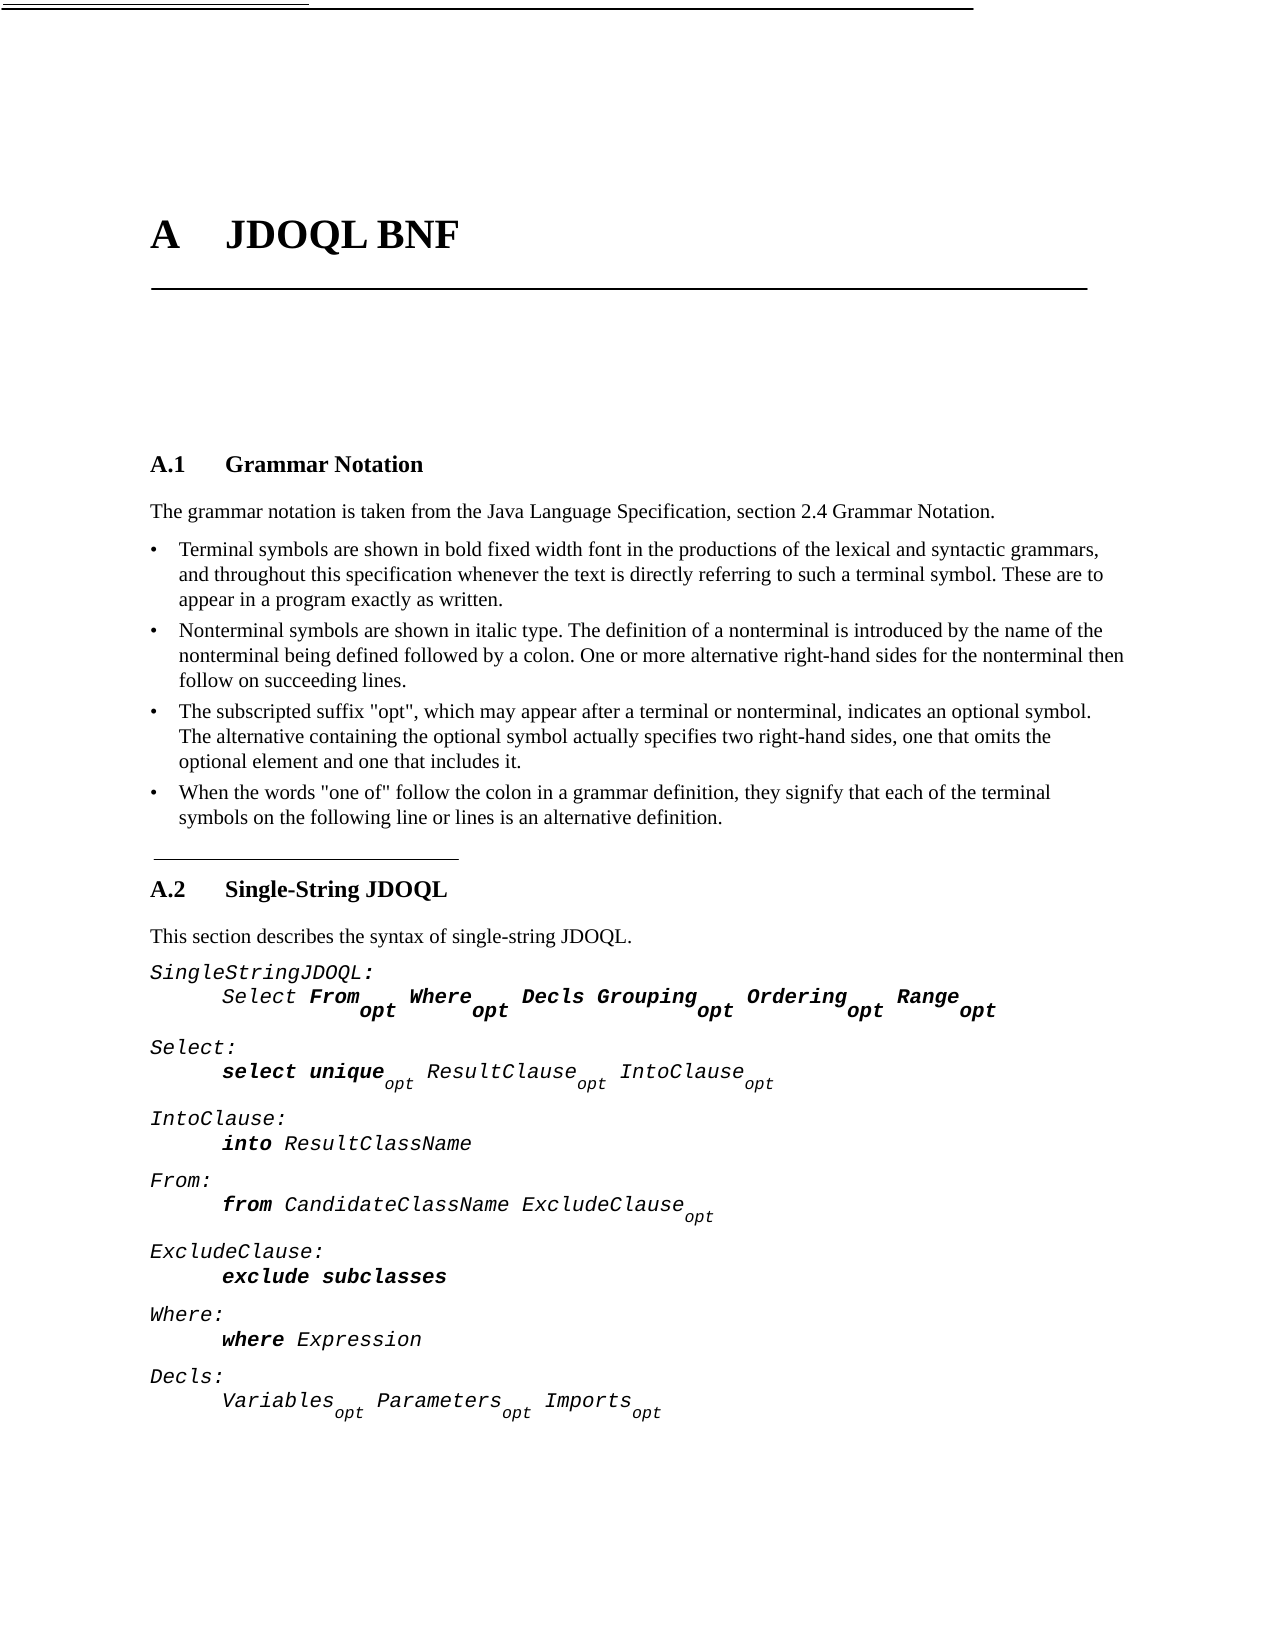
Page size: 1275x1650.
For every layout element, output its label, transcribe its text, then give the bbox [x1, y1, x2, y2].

text SingleStringJDOQL: Select Fromopt Whereopt Decls Groupingopt Orderingopt Rangeopt [150, 961, 1125, 1023]
text • Nonterminal symbols are shown in italic type. The definition of a nonterminal is introduced by the name of the nonterminal being defined followed by a colon. One or more alternative right-hand sides for the nonterminal then follow on succeeding lines. [150, 617, 1125, 692]
text • When the words "one of" follow the colon in a grammar definition, they signify that each of the terminal symbols on the following line or lines is an alternative definition. [150, 779, 1125, 829]
subtitle Single-String JDOQL [150, 875, 1125, 903]
text Where: where Expression [150, 1302, 1125, 1352]
text IntoClause: into ResultClassName [150, 1107, 1125, 1157]
subtitle JDOQL BNF [150, 210, 1125, 258]
text • The subscripted suffix "opt", which may appear after a terminal or nonterminal, indicates an optional symbol. The alternative containing the optional symbol actually specifies two right-hand sides, one that omits the optional element and one that includes it. [150, 698, 1125, 773]
text From: from CandidateClassName ExcludeClauseopt [150, 1169, 1125, 1227]
text ExcludeClause: exclude subclasses [150, 1240, 1125, 1290]
text The grammar notation is taken from the Java Language Specification, section 2.4 Grammar Notation. [150, 498, 1125, 523]
subtitle Grammar Notation [150, 449, 1125, 477]
text • Terminal symbols are shown in bold fixed width font in the productions of the lexical and syntactic grammars, and throughout this specification whenever the text is directly referring to such a terminal symbol. These are to appear in a program exactly as written. [150, 536, 1125, 611]
text Select: select uniqueopt ResultClauseopt IntoClauseopt [150, 1036, 1125, 1094]
text This section describes the syntax of single-string JDOQL. [150, 923, 1125, 948]
text Decls: Variablesopt Parametersopt Importsopt [150, 1365, 1125, 1423]
